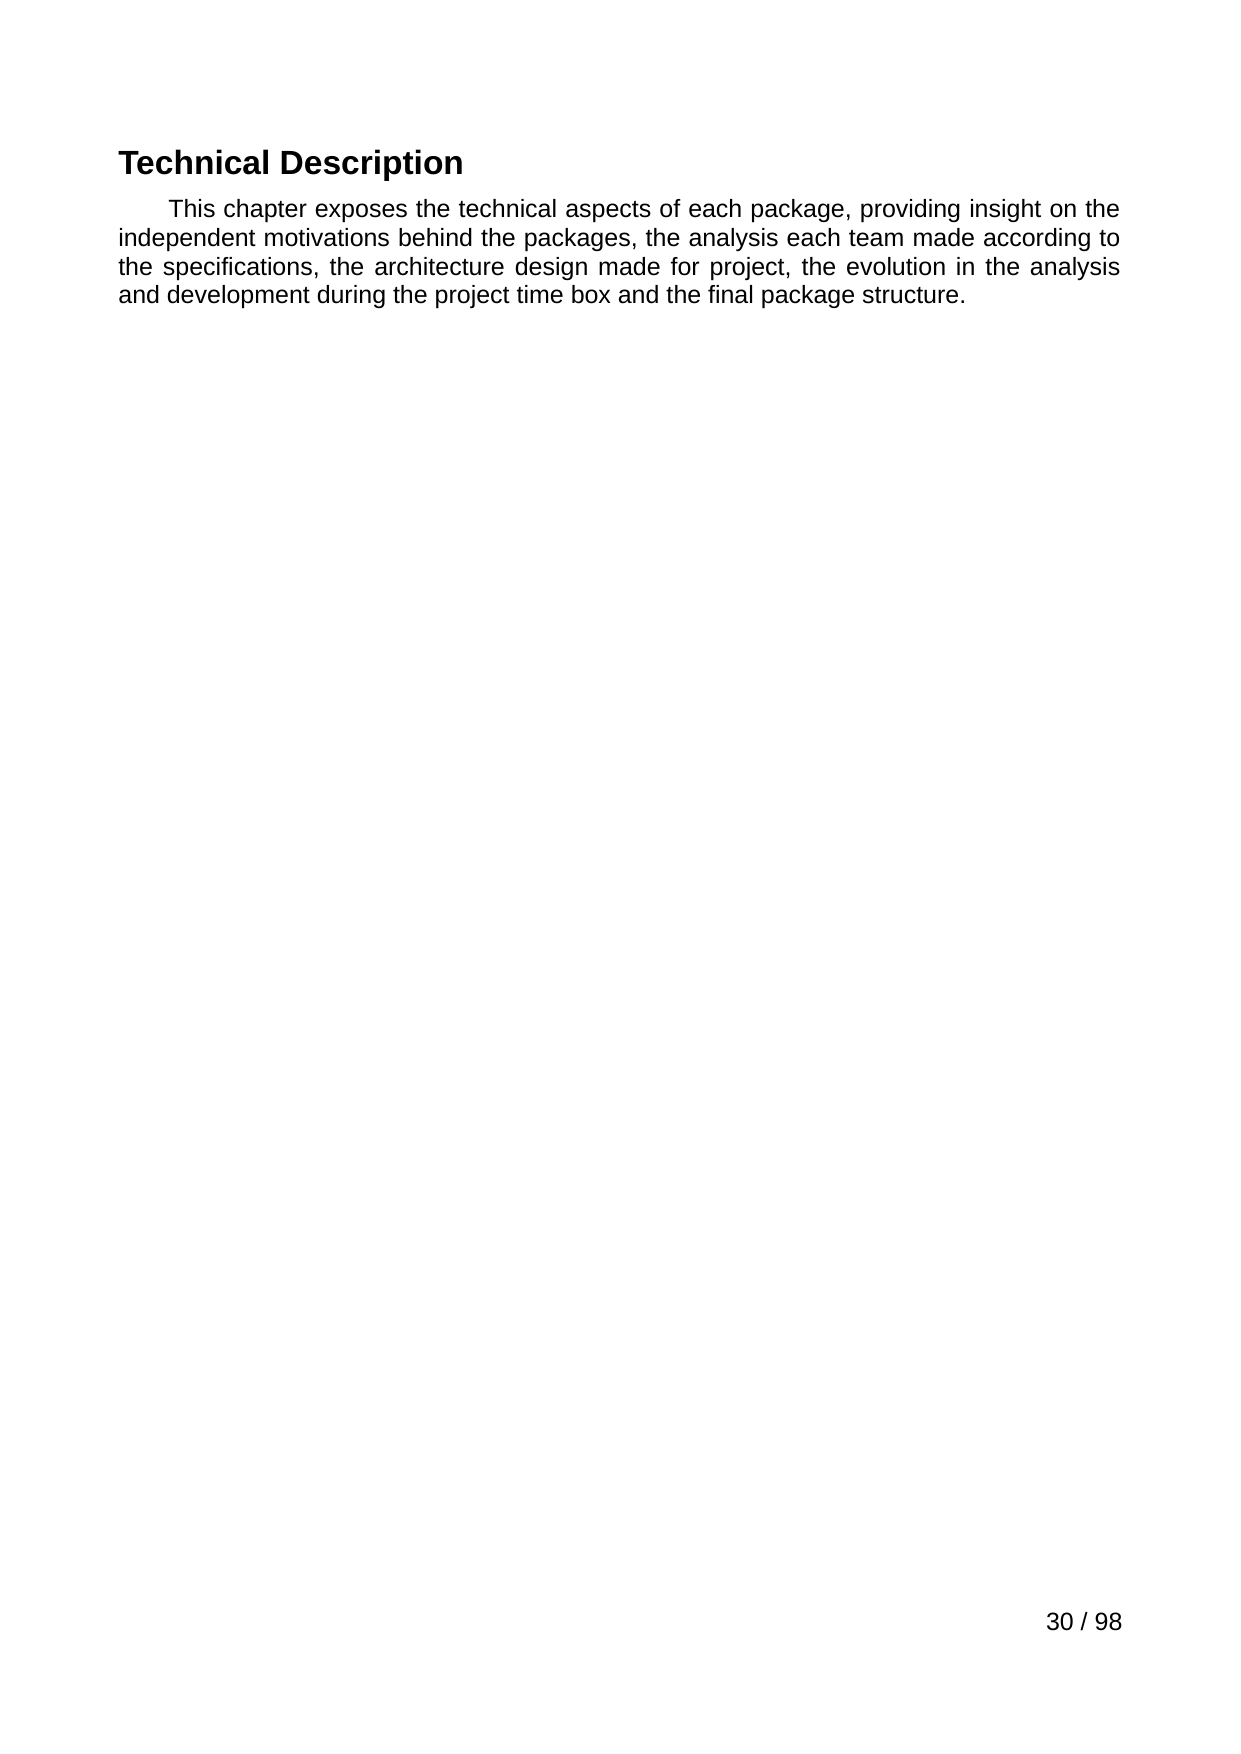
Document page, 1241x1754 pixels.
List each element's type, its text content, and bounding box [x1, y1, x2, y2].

text This chapter exposes the technical aspects of each package, providing insight on the independent motivations behind the packages, the analysis each team made according to the specifications, the architecture design made for project, the evolution in the analysis and development during the project time box and the final package structure. [118, 194, 1122, 309]
subtitle Technical Description [118, 143, 1122, 182]
